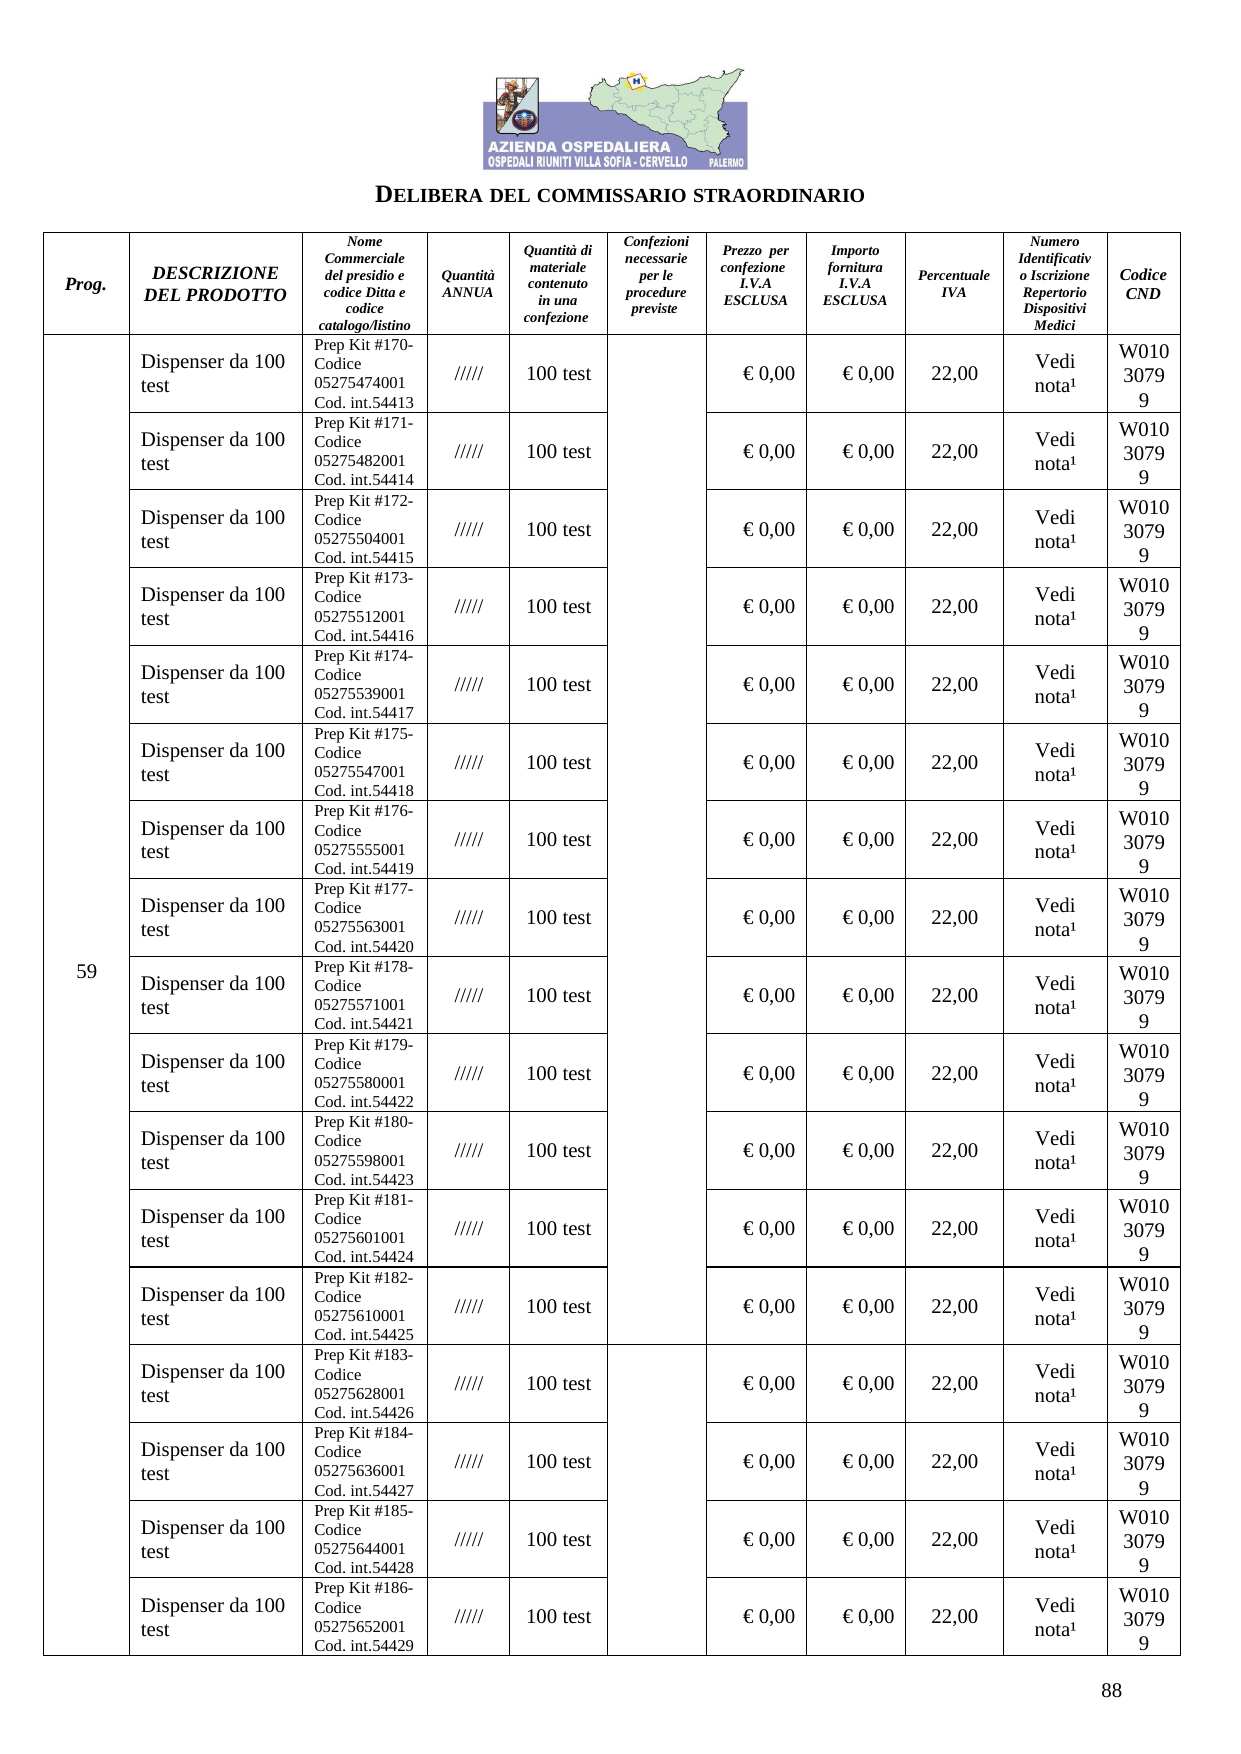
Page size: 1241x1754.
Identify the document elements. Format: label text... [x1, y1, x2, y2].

table_cell 22,00 [906, 1268, 1003, 1344]
table_cell € 0,00 [707, 646, 806, 722]
table_cell Dispenser da 100 test [130, 1190, 302, 1266]
table_cell Dispenser da 100 test [130, 646, 302, 722]
table_cell W01030799 [1108, 879, 1180, 956]
table_cell € 0,00 [707, 1423, 806, 1499]
table_cell W01030799 [1108, 724, 1180, 800]
table_cell Prep Kit #186- Codice 05275652001 Cod. int.54429 [303, 1578, 427, 1655]
table_cell ///// [428, 1190, 509, 1266]
table_cell Dispenser da 100 test [130, 1578, 302, 1655]
table_cell Vedi nota¹ [1004, 879, 1107, 956]
table_cell 22,00 [906, 724, 1003, 800]
table_cell W01030799 [1108, 1268, 1180, 1344]
table_cell € 0,00 [707, 1190, 806, 1266]
table_cell € 0,00 [707, 724, 806, 800]
table_cell € 0,00 [707, 1034, 806, 1111]
table_cell 22,00 [906, 646, 1003, 722]
table_cell Dispenser da 100 test [130, 1345, 302, 1422]
table_cell W01030799 [1108, 568, 1180, 645]
table_cell 22,00 [906, 801, 1003, 878]
table_cell Prep Kit #180- Codice 05275598001 Cod. int.54423 [303, 1112, 427, 1189]
table_cell 22,00 [906, 413, 1003, 489]
table_cell W01030799 [1108, 1578, 1180, 1655]
table_cell 100 test [510, 568, 607, 645]
table_header Numero Identificativo Iscrizione Repertorio Dispositivi Medici [1004, 233, 1107, 334]
table_cell Vedi nota¹ [1004, 801, 1107, 878]
table_cell € 0,00 [807, 413, 905, 489]
table_cell 22,00 [906, 1190, 1003, 1266]
table_cell € 0,00 [807, 335, 905, 412]
table_header Quantità ANNUA [428, 233, 509, 334]
table_cell ///// [428, 1112, 509, 1189]
table_cell Prep Kit #174- Codice 05275539001 Cod. int.54417 [303, 646, 427, 722]
table_cell 100 test [510, 335, 607, 412]
table_cell 59 [44, 335, 129, 1655]
table_cell € 0,00 [707, 335, 806, 412]
table_cell Dispenser da 100 test [130, 335, 302, 412]
table_cell Vedi nota¹ [1004, 724, 1107, 800]
table_cell € 0,00 [807, 801, 905, 878]
table_cell € 0,00 [807, 1345, 905, 1422]
table_cell ///// [428, 724, 509, 800]
table_cell Prep Kit #178- Codice 05275571001 Cod. int.54421 [303, 957, 427, 1033]
table_cell € 0,00 [807, 1034, 905, 1111]
table_header DESCRIZIONE DEL PRODOTTO [130, 233, 302, 334]
table_cell € 0,00 [707, 957, 806, 1033]
table_cell 100 test [510, 957, 607, 1033]
table_cell Prep Kit #185- Codice 05275644001 Cod. int.54428 [303, 1501, 427, 1577]
table_header Quantità di materiale contenuto in una confezione [510, 233, 607, 334]
table_cell € 0,00 [807, 1423, 905, 1499]
table_cell Vedi nota¹ [1004, 413, 1107, 489]
table_cell ///// [428, 335, 509, 412]
table_cell Vedi nota¹ [1004, 1112, 1107, 1189]
table_cell € 0,00 [707, 879, 806, 956]
table_cell W01030799 [1108, 490, 1180, 567]
table_cell 100 test [510, 801, 607, 878]
table_cell Dispenser da 100 test [130, 879, 302, 956]
table_cell 100 test [510, 1268, 607, 1344]
table_cell 22,00 [906, 957, 1003, 1033]
table_cell ///// [428, 1423, 509, 1499]
table_cell W01030799 [1108, 801, 1180, 878]
table_cell [608, 1345, 706, 1655]
table_cell € 0,00 [807, 1112, 905, 1189]
table_cell 22,00 [906, 335, 1003, 412]
table_cell Vedi nota¹ [1004, 490, 1107, 567]
table_cell W01030799 [1108, 1034, 1180, 1111]
table_cell 22,00 [906, 1112, 1003, 1189]
table_cell € 0,00 [707, 801, 806, 878]
table_cell 100 test [510, 724, 607, 800]
table_header Prog. [44, 233, 129, 334]
table_cell 22,00 [906, 1501, 1003, 1577]
table_cell € 0,00 [807, 568, 905, 645]
table_cell W01030799 [1108, 1345, 1180, 1422]
table_cell Dispenser da 100 test [130, 801, 302, 878]
table_cell Vedi nota¹ [1004, 1423, 1107, 1499]
table_cell 100 test [510, 413, 607, 489]
table_cell Prep Kit #179- Codice 05275580001 Cod. int.54422 [303, 1034, 427, 1111]
table_cell 100 test [510, 1034, 607, 1111]
table_cell Vedi nota¹ [1004, 568, 1107, 645]
table_cell Prep Kit #175- Codice 05275547001 Cod. int.54418 [303, 724, 427, 800]
table_cell Vedi nota¹ [1004, 1578, 1107, 1655]
table_cell Prep Kit #172- Codice 05275504001 Cod. int.54415 [303, 490, 427, 567]
table_cell 100 test [510, 1112, 607, 1189]
table_cell Dispenser da 100 test [130, 413, 302, 489]
table_cell € 0,00 [807, 724, 905, 800]
table_cell 22,00 [906, 1345, 1003, 1422]
table_cell 22,00 [906, 568, 1003, 645]
table_cell ///// [428, 879, 509, 956]
table_cell € 0,00 [807, 490, 905, 567]
table_cell Vedi nota¹ [1004, 957, 1107, 1033]
table_cell W01030799 [1108, 957, 1180, 1033]
table_cell 100 test [510, 1345, 607, 1422]
table_header Nome Commerciale del presidio e codice Ditta e codice catalogo/listino [303, 233, 427, 334]
table_cell ///// [428, 1345, 509, 1422]
table_cell Dispenser da 100 test [130, 1423, 302, 1499]
table_cell € 0,00 [707, 1501, 806, 1577]
table_cell Prep Kit #182- Codice 05275610001 Cod. int.54425 [303, 1268, 427, 1344]
table_cell 100 test [510, 646, 607, 722]
table_cell € 0,00 [807, 957, 905, 1033]
table_cell € 0,00 [807, 879, 905, 956]
table_cell Vedi nota¹ [1004, 1034, 1107, 1111]
table_cell Dispenser da 100 test [130, 1112, 302, 1189]
table_cell Prep Kit #176- Codice 05275555001 Cod. int.54419 [303, 801, 427, 878]
table_cell W01030799 [1108, 413, 1180, 489]
table_cell ///// [428, 1501, 509, 1577]
table_cell Vedi nota¹ [1004, 646, 1107, 722]
table_cell € 0,00 [707, 1578, 806, 1655]
table_cell 100 test [510, 490, 607, 567]
table_cell Prep Kit #181- Codice 05275601001 Cod. int.54424 [303, 1190, 427, 1266]
table_cell W01030799 [1108, 646, 1180, 722]
table_cell € 0,00 [807, 1268, 905, 1344]
table_cell Dispenser da 100 test [130, 724, 302, 800]
table_cell 22,00 [906, 1034, 1003, 1111]
table_header Codice CND [1108, 233, 1180, 334]
table_cell ///// [428, 1268, 509, 1344]
table_cell € 0,00 [807, 646, 905, 722]
table_cell ///// [428, 957, 509, 1033]
table_cell € 0,00 [707, 1268, 806, 1344]
table_cell Dispenser da 100 test [130, 490, 302, 567]
table_cell € 0,00 [707, 568, 806, 645]
table_cell 100 test [510, 1423, 607, 1499]
table_cell Prep Kit #177- Codice 05275563001 Cod. int.54420 [303, 879, 427, 956]
table_cell Dispenser da 100 test [130, 957, 302, 1033]
table_cell W01030799 [1108, 1190, 1180, 1266]
table_cell Prep Kit #171- Codice 05275482001 Cod. int.54414 [303, 413, 427, 489]
table_cell Prep Kit #173- Codice 05275512001 Cod. int.54416 [303, 568, 427, 645]
table_header Prezzo per confezione I.V.A ESCLUSA [707, 233, 806, 334]
table_cell Prep Kit #184- Codice 05275636001 Cod. int.54427 [303, 1423, 427, 1499]
table_cell Vedi nota¹ [1004, 1268, 1107, 1344]
table_cell 22,00 [906, 879, 1003, 956]
table_cell 100 test [510, 1578, 607, 1655]
table_cell ///// [428, 801, 509, 878]
table_cell Dispenser da 100 test [130, 568, 302, 645]
table_cell ///// [428, 568, 509, 645]
table_cell W01030799 [1108, 1501, 1180, 1577]
table_cell € 0,00 [707, 413, 806, 489]
table_header Importo fornitura I.V.A ESCLUSA [807, 233, 905, 334]
table_cell € 0,00 [707, 1345, 806, 1422]
table_cell ///// [428, 413, 509, 489]
table_cell € 0,00 [707, 490, 806, 567]
table_cell Dispenser da 100 test [130, 1501, 302, 1577]
table_cell 100 test [510, 879, 607, 956]
table_cell Dispenser da 100 test [130, 1268, 302, 1344]
table_cell € 0,00 [807, 1578, 905, 1655]
table_cell 22,00 [906, 1578, 1003, 1655]
table_cell ///// [428, 1578, 509, 1655]
table_cell € 0,00 [807, 1190, 905, 1266]
table_cell Dispenser da 100 test [130, 1034, 302, 1111]
table_cell 22,00 [906, 1423, 1003, 1499]
table_cell 100 test [510, 1190, 607, 1266]
table_cell Vedi nota¹ [1004, 1501, 1107, 1577]
table_cell ///// [428, 646, 509, 722]
table_cell 100 test [510, 1501, 607, 1577]
table_cell W01030799 [1108, 1423, 1180, 1499]
table_cell W01030799 [1108, 335, 1180, 412]
table_header Confezioni necessarie per le procedure previste [608, 233, 706, 334]
table_cell 22,00 [906, 490, 1003, 567]
table_cell Vedi nota¹ [1004, 335, 1107, 412]
table_cell Vedi nota¹ [1004, 1190, 1107, 1266]
table_cell ///// [428, 1034, 509, 1111]
table_cell Vedi nota¹ [1004, 1345, 1107, 1422]
table_header Percentuale IVA [906, 233, 1003, 334]
table_cell € 0,00 [807, 1501, 905, 1577]
table_cell ///// [428, 490, 509, 567]
table_cell Prep Kit #183- Codice 05275628001 Cod. int.54426 [303, 1345, 427, 1422]
table_cell € 0,00 [707, 1112, 806, 1189]
table_cell [608, 335, 706, 1344]
table_cell W01030799 [1108, 1112, 1180, 1189]
table_cell Prep Kit #170- Codice 05275474001 Cod. int.54413 [303, 335, 427, 412]
